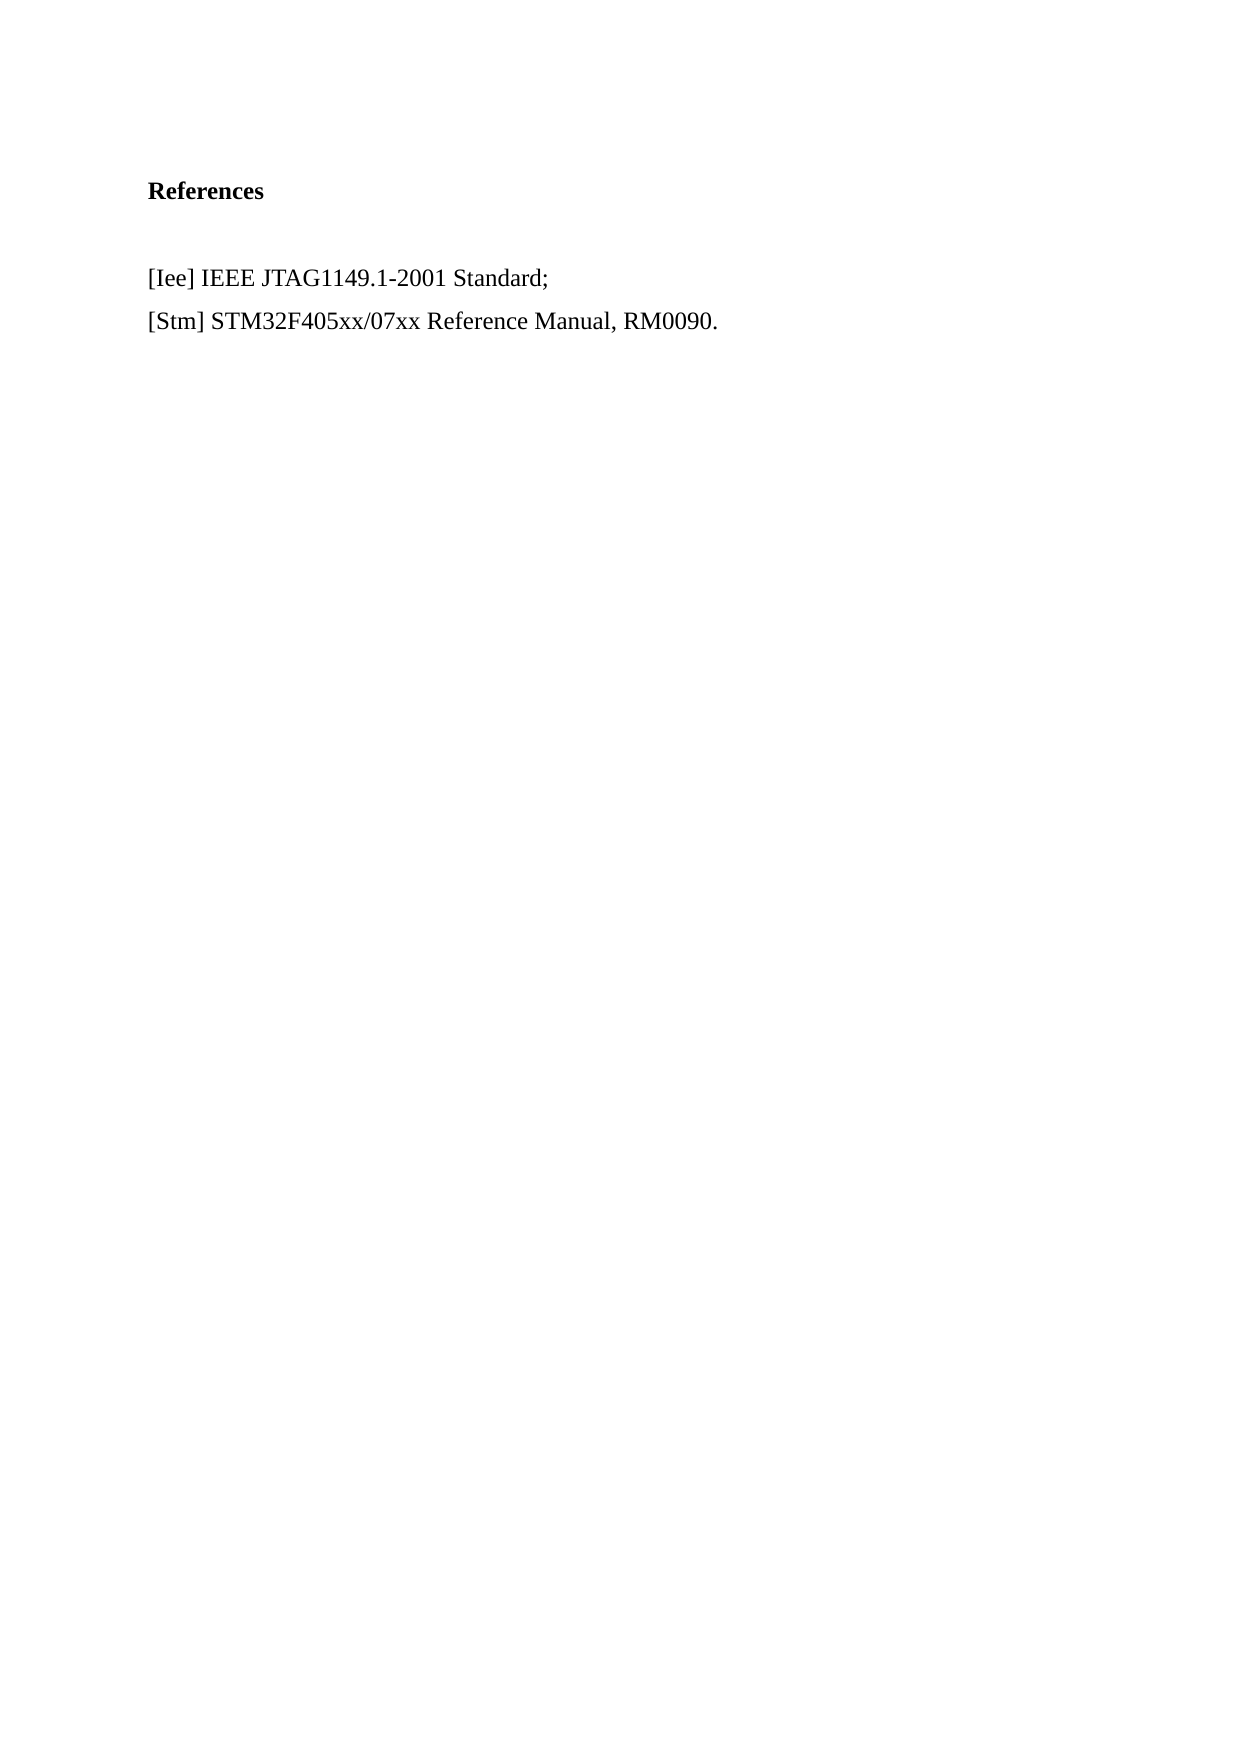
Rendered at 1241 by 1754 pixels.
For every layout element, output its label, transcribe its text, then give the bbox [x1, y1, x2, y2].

text [Stm] STM32F405xx/07xx Reference Manual, RM0090. [148, 306, 1122, 334]
text References [148, 176, 1122, 205]
text [Iee] IEEE JTAG1149.1-2001 Standard; [148, 263, 1122, 291]
